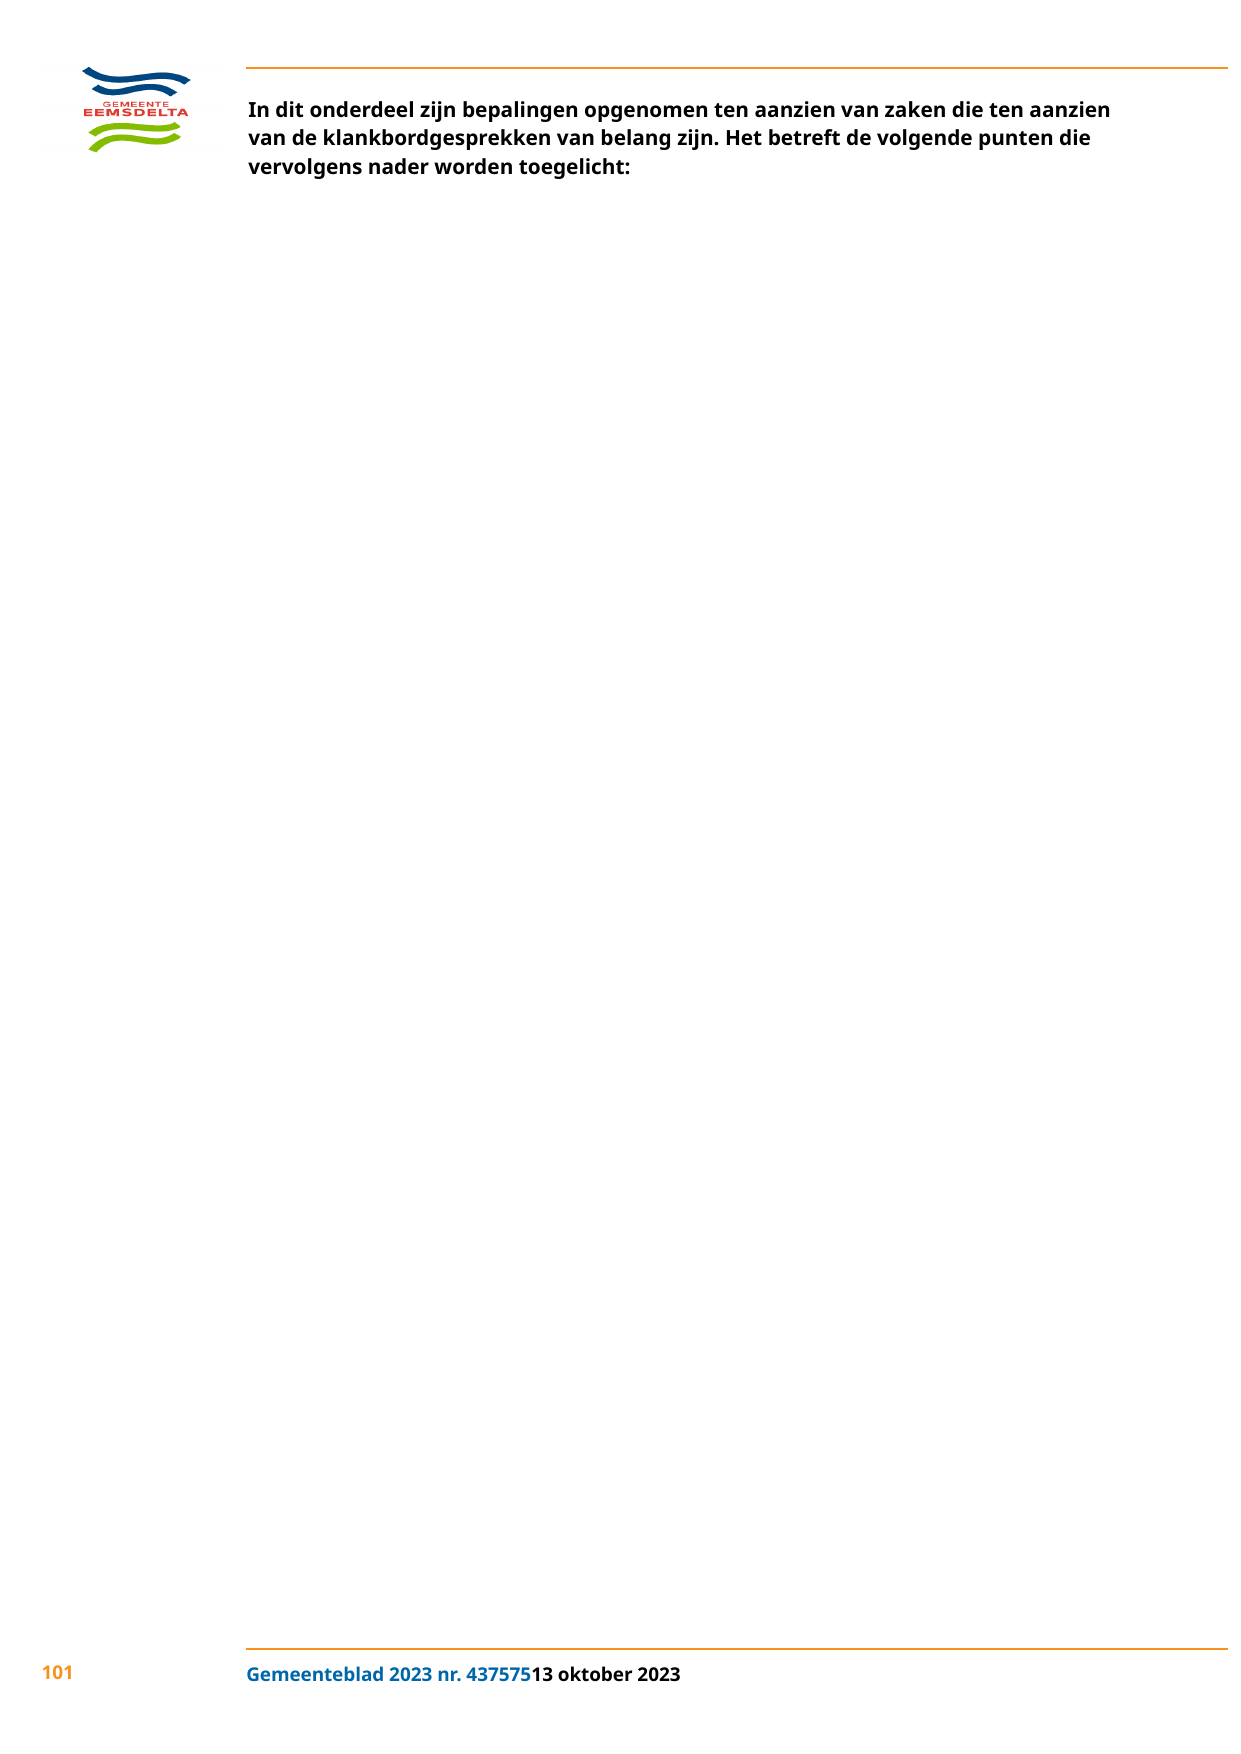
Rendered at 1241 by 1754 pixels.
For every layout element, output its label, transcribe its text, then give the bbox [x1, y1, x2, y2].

picture [41, 47, 231, 172]
text In dit onderdeel zijn bepalingen opgenomen ten aanzien van zaken die ten aanzien van de klankbordgesprekken van belang zijn. Het betreft de volgende punten die vervolgens nader worden toegelicht: [248, 95, 1152, 180]
